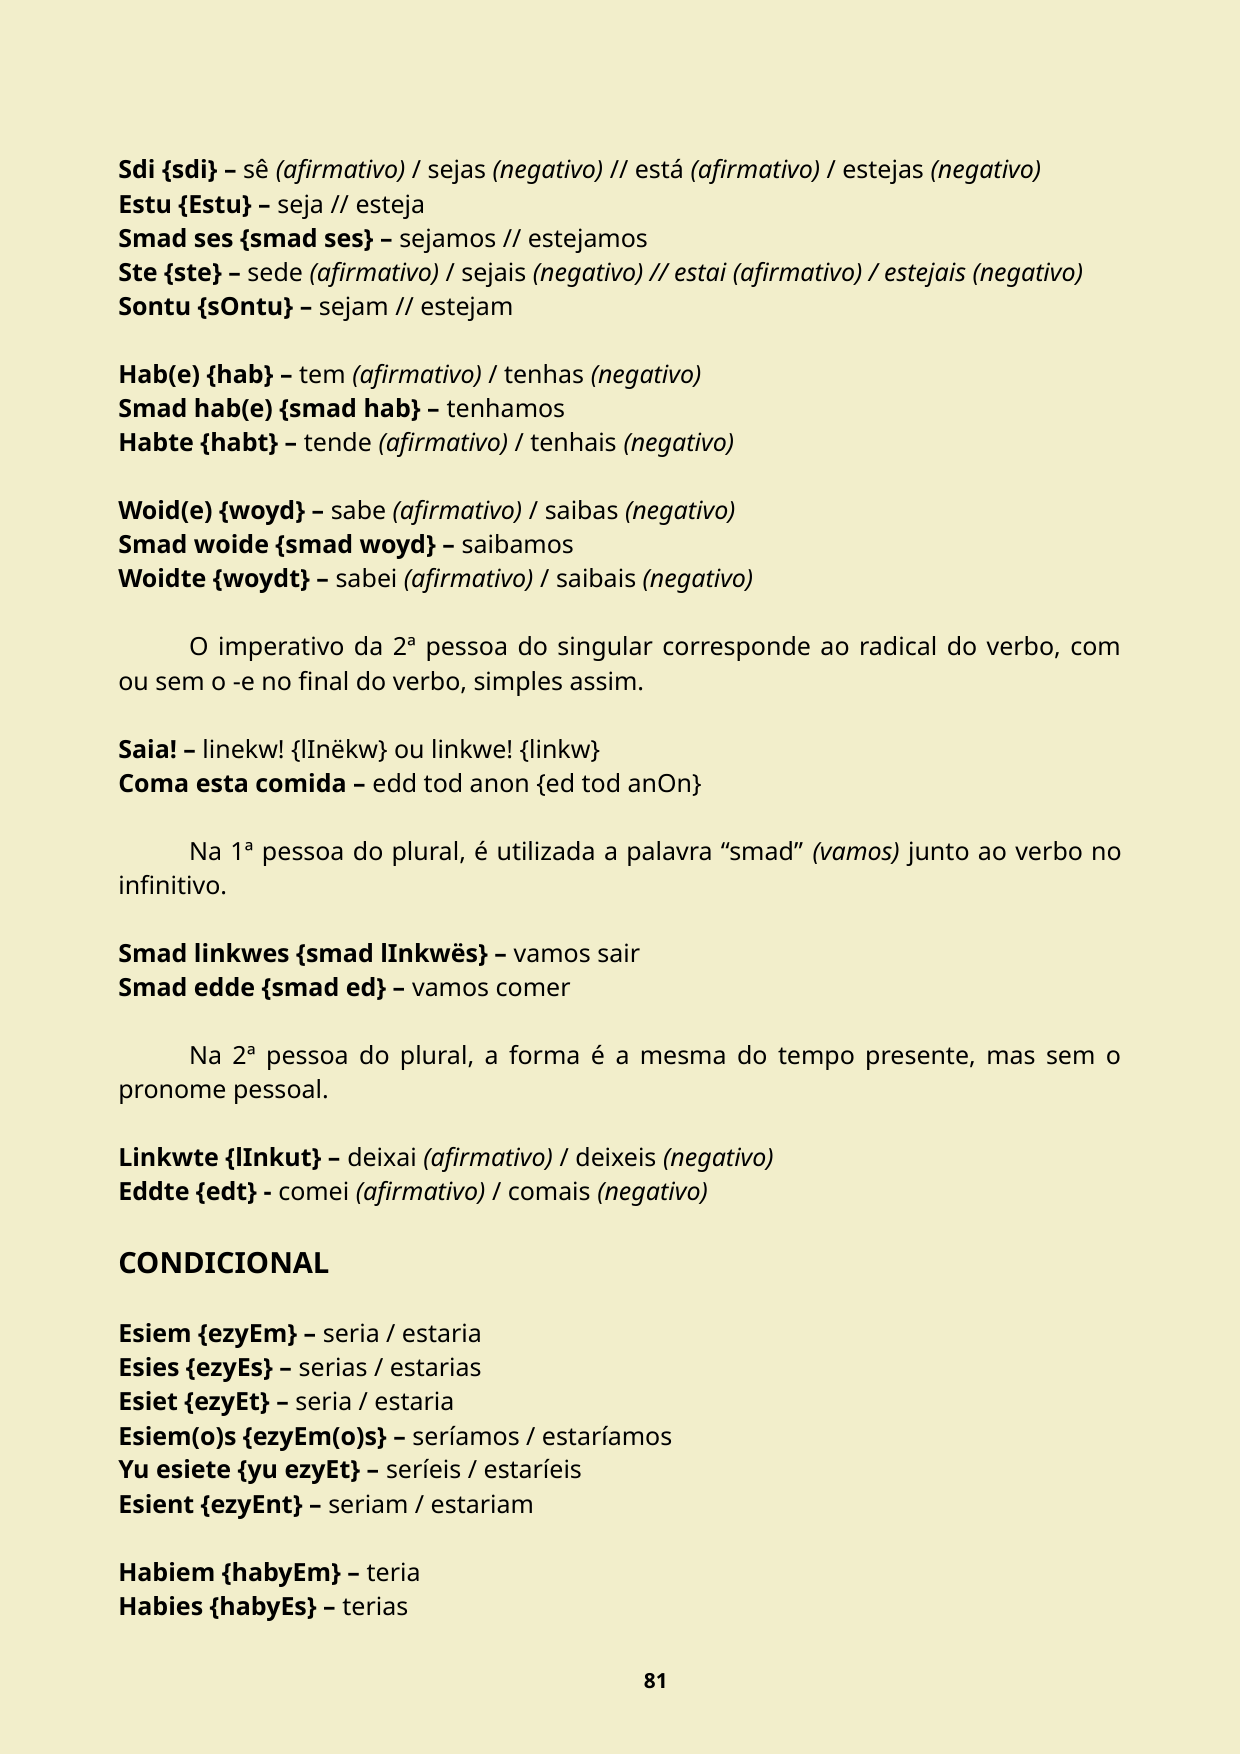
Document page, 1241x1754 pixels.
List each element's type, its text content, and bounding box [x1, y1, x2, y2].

text Na 2ª pessoa do plural, a forma é a mesma do tempo presente, mas sem o pronome pessoal. [118, 1038, 1122, 1106]
text Na 1ª pessoa do plural, é utilizada a palavra “smad” (vamos) junto ao verbo no infinitivo. [118, 833, 1122, 902]
text Eddte {edt} - comei (afirmativo) / comais (negativo) [118, 1174, 1122, 1208]
text Coma esta comida – edd tod anon {ed tod anOn} [118, 765, 1122, 799]
text Woidte {woydt} – sabei (afirmativo) / saibais (negativo) [118, 561, 1122, 595]
text Yu esiete {yu ezyEt} – seríeis / estaríeis [118, 1452, 1122, 1486]
text Esies {ezyEs} – serias / estarias [118, 1350, 1122, 1384]
text Estu {Estu} – seja // esteja [118, 186, 1122, 220]
text Sontu {sOntu} – sejam // estejam [118, 288, 1122, 322]
text Smad woide {smad woyd} – saibamos [118, 527, 1122, 561]
text O imperativo da 2ª pessoa do singular corresponde ao radical do verbo, com ou sem o -e no final do verbo, simples assim. [118, 629, 1122, 697]
text Esiet {ezyEt} – seria / estaria [118, 1384, 1122, 1418]
text Linkwte {lInkut} – deixai (afirmativo) / deixeis (negativo) [118, 1140, 1122, 1174]
text Habte {habt} – tende (afirmativo) / tenhais (negativo) [118, 425, 1122, 459]
text Esient {ezyEnt} – seriam / estariam [118, 1486, 1122, 1520]
text Esiem {ezyEm} – seria / estaria [118, 1316, 1122, 1350]
text Woid(e) {woyd} – sabe (afirmativo) / saibas (negativo) [118, 493, 1122, 527]
text Saia! – linekw! {lInëkw} ou linkwe! {linkw} [118, 731, 1122, 765]
text Habies {habyEs} – terias [118, 1588, 1122, 1622]
text Esiem(o)s {ezyEm(o)s} – seríamos / estaríamos [118, 1418, 1122, 1452]
text Hab(e) {hab} – tem (afirmativo) / tenhas (negativo) [118, 357, 1122, 391]
text Smad edde {smad ed} – vamos comer [118, 970, 1122, 1004]
text Smad linkwes {smad lInkwës} – vamos sair [118, 936, 1122, 970]
text Smad ses {smad ses} – sejamos // estejamos [118, 220, 1122, 254]
subtitle CONDICIONAL [118, 1242, 1122, 1282]
text Ste {ste} – sede (afirmativo) / sejais (negativo) // estai (afirmativo) / estejais (negativo) [118, 254, 1122, 288]
text Smad hab(e) {smad hab} – tenhamos [118, 391, 1122, 425]
text Sdi {sdi} – sê (afirmativo) / sejas (negativo) // está (afirmativo) / estejas (negativo) [118, 152, 1122, 186]
text Habiem {habyEm} – teria [118, 1554, 1122, 1588]
